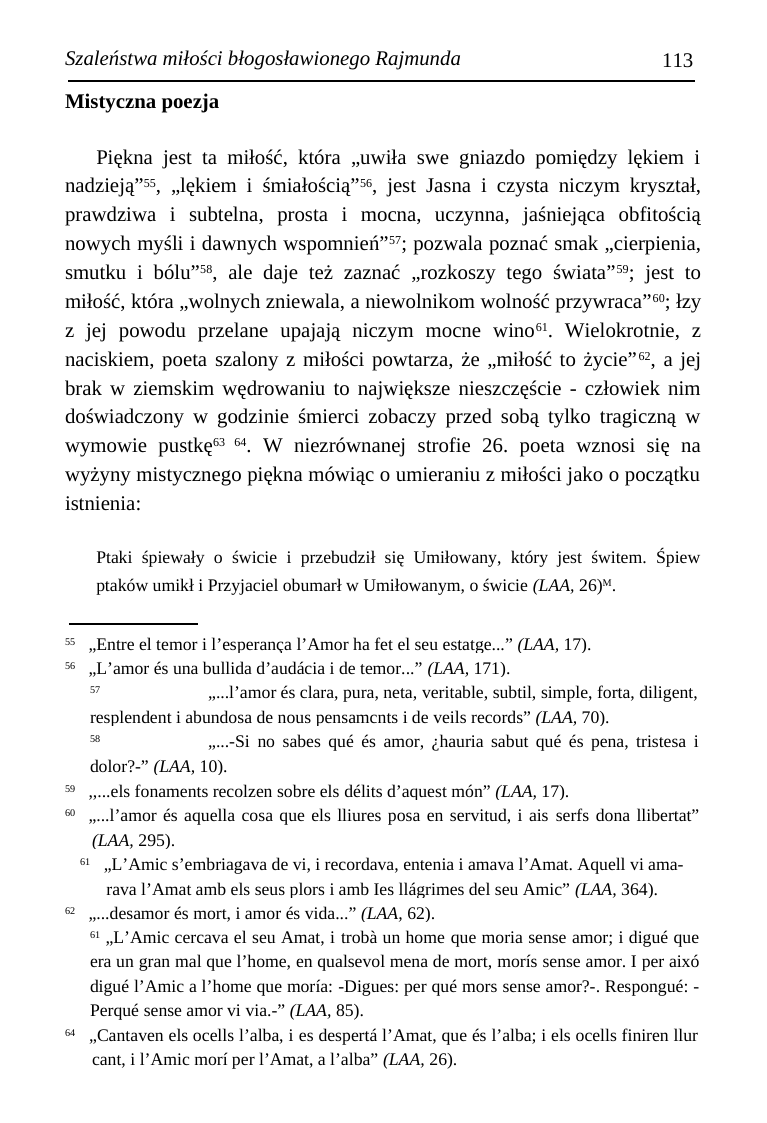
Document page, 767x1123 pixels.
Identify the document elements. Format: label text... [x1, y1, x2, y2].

text 55 „Entre el temor i l’esperança l’Amor ha fet el seu estatge...” (LAA, 17). [65, 634, 699, 653]
subtitle Mistyczna poezja [65, 89, 701, 113]
text Ptaki śpiewały o świcie i przebudził się Umiłowany, który jest świtem. Śpiew ptaków umikł i Przyjaciel obumarł w Umiłowanym, o świcie (LAA, 26)M. [96, 547, 701, 596]
text 58 „...-Si no sabes qué és amor, ¿hauria sabut qué és pena, tristesa i dolor?-” (LAA, 10). [90, 731, 699, 774]
text 60 „...l’amor és aquella cosa que els lliures posa en servitud, i ais serfs dona llibertat” (LAA, 295). [65, 805, 699, 848]
text Szaleństwa miłości błogosławionego Rajmunda [65, 46, 504, 70]
text Piękna jest ta miłość, która „uwiła swe gniazdo pomiędzy lękiem i nadzieją”55, „lękiem i śmiałością”56, jest Jasna i czysta niczym kryształ, prawdziwa i subtelna, prosta i mocna, uczynna, jaśniejąca obfitością nowych myśli i dawnych wspomnień”57; pozwala poznać smak „cierpienia, smutku i bólu”58, ale daje też zaznać „rozkoszy tego świata”59; jest to miłość, która „wolnych zniewala, a niewolnikom wolność przywraca”60; łzy z jej powodu przelane upajają niczym mocne wino61. Wielokrotnie, z naciskiem, poeta szalony z miłości powtarza, że „miłość to życie”62, a jej brak w ziemskim wędrowaniu to największe nieszczęście - człowiek nim doświadczony w godzi­nie śmierci zobaczy przed sobą tylko tragiczną w wymowie pustkę63 64. W niezrównanej strofie 26. poeta wznosi się na wyżyny mistycznego piękna mówiąc o umieraniu z miłości jako o początku istnienia: [65, 144, 701, 515]
text 57 „...l’amor és clara, pura, neta, veritable, subtil, simple, forta, diligent, resplen­dent i abundosa de nous pensamcnts i de veils records” (LAA, 70). [90, 682, 699, 726]
text 61 „L’Amic s’embriagava de vi, i recordava, entenia i amava l’Amat. Aquell vi ama- rava l’Amat amb els seus plors i amb Ies llágrimes del seu Amic” (LAA, 364). [65, 854, 699, 897]
text 59 ,,...els fonaments recolzen sobre els délits d’aquest món” (LAA, 17). [65, 781, 699, 799]
text 61 „L’Amic cercava el seu Amat, i trobà un home que moria sense amor; i digué que era un gran mal que l’home, en qualsevol mena de mort, morís sense amor. I per aixó digué l’Amic a l’home que moría: -Digues: per qué mors sense amor?-. Respongué: -Perqué sense amor vi via.-” (LAA, 85). [90, 927, 699, 1019]
text 113 [662, 48, 698, 72]
text 62 „...desamor és mort, i amor és vida...” (LAA, 62). [65, 903, 699, 921]
text 64 „Cantaven els ocells l’alba, i es despertá l’Amat, que és l’alba; i els ocells finiren llur cant, i l’Amic morí per l’Amat, a l’alba” (LAA, 26). [65, 1025, 699, 1069]
text 56 „L’amor és una bullida d’audácia i de temor...” (LAA, 171). [65, 658, 699, 677]
